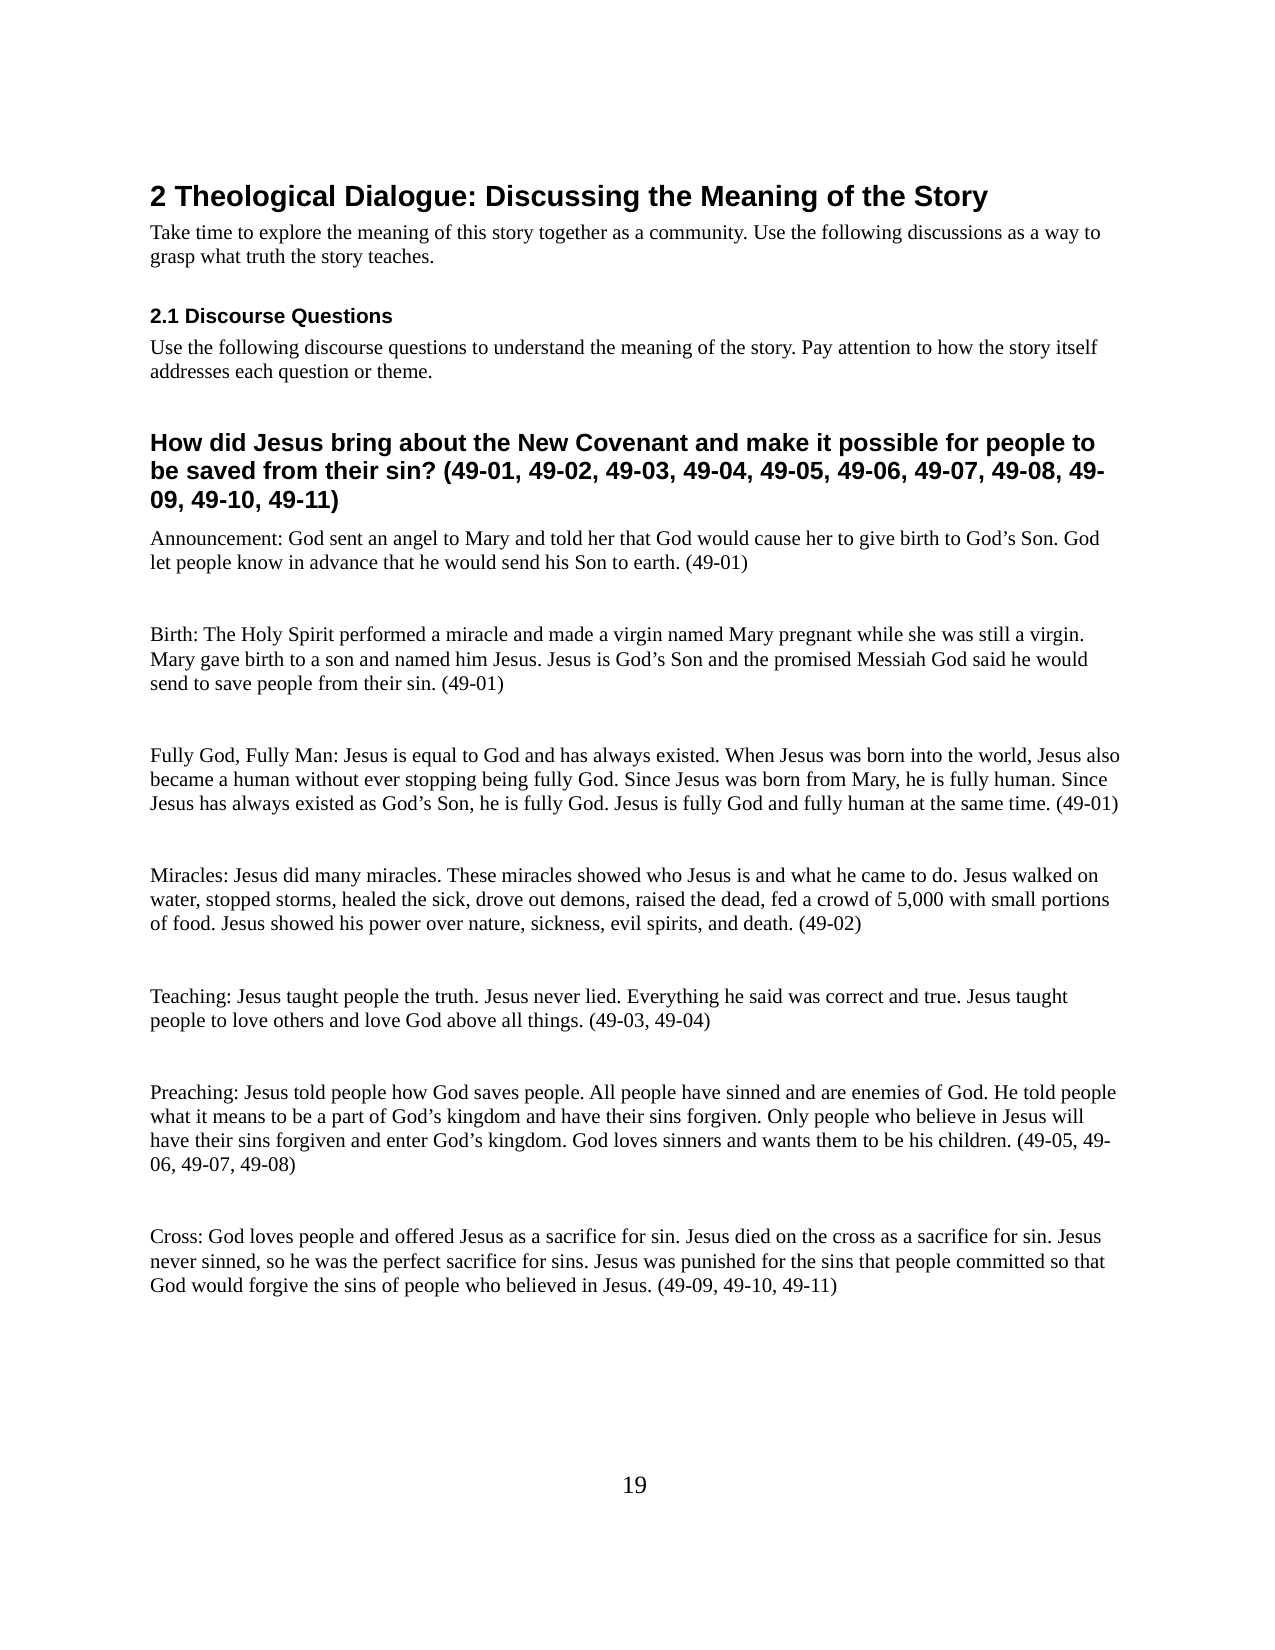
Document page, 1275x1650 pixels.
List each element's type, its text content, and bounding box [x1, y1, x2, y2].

text Take time to explore the meaning of this story together as a community. Use the following discussions as a way to grasp what truth the story teaches. [150, 220, 1125, 268]
subtitle 2 Theological Dialogue: Discussing the Meaning of the Story [150, 179, 1125, 212]
text Birth: The Holy Spirit performed a miracle and made a virgin named Mary pregnant while she was still a virgin. Mary gave birth to a son and named him Jesus. Jesus is God’s Son and the promised Messiah God said he would send to save people from their sin. (49-01) [150, 622, 1125, 694]
text Announcement: God sent an angel to Mary and told her that God would cause her to give birth to God’s Son. God let people know in advance that he would send his Son to earth. (49-01) [150, 526, 1125, 574]
text Use the following discourse questions to understand the meaning of the story. Pay attention to how the story itself addresses each question or theme. [150, 335, 1125, 383]
subtitle How did Jesus bring about the New Covenant and make it possible for people to be saved from their sin? (49-01, 49-02, 49-03, 49-04, 49-05, 49-06, 49-07, 49-08, 49-09, 49-10, 49-11) [150, 428, 1125, 513]
text Fully God, Fully Man: Jesus is equal to God and has always existed. When Jesus was born into the world, Jesus also became a human without ever stopping being fully God. Since Jesus was born from Mary, he is fully human. Since Jesus has always existed as God’s Son, he is fully God. Jesus is fully God and fully human at the same time. (49-01) [150, 743, 1125, 815]
subtitle 2.1 Discourse Questions [150, 304, 1125, 328]
text Preaching: Jesus told people how God saves people. All people have sinned and are enemies of God. He told people what it means to be a part of God’s kingdom and have their sins forgiven. Only people who believe in Jesus will have their sins forgiven and enter God’s kingdom. God loves sinners and wants them to be his children. (49-05, 49-06, 49-07, 49-08) [150, 1080, 1125, 1176]
text Teaching: Jesus taught people the truth. Jesus never lied. Everything he said was correct and true. Jesus taught people to love others and love God above all things. (49-03, 49-04) [150, 984, 1125, 1032]
text Miracles: Jesus did many miracles. These miracles showed who Jesus is and what he came to do. Jesus walked on water, stopped storms, healed the sick, drove out demons, raised the dead, fed a crowd of 5,000 with small portions of food. Jesus showed his power over nature, sickness, evil spirits, and death. (49-02) [150, 863, 1125, 935]
text Cross: God loves people and offered Jesus as a sacrifice for sin. Jesus died on the cross as a sacrifice for sin. Jesus never sinned, so he was the perfect sacrifice for sins. Jesus was punished for the sins that people committed so that God would forgive the sins of people who believed in Jesus. (49-09, 49-10, 49-11) [150, 1224, 1125, 1297]
